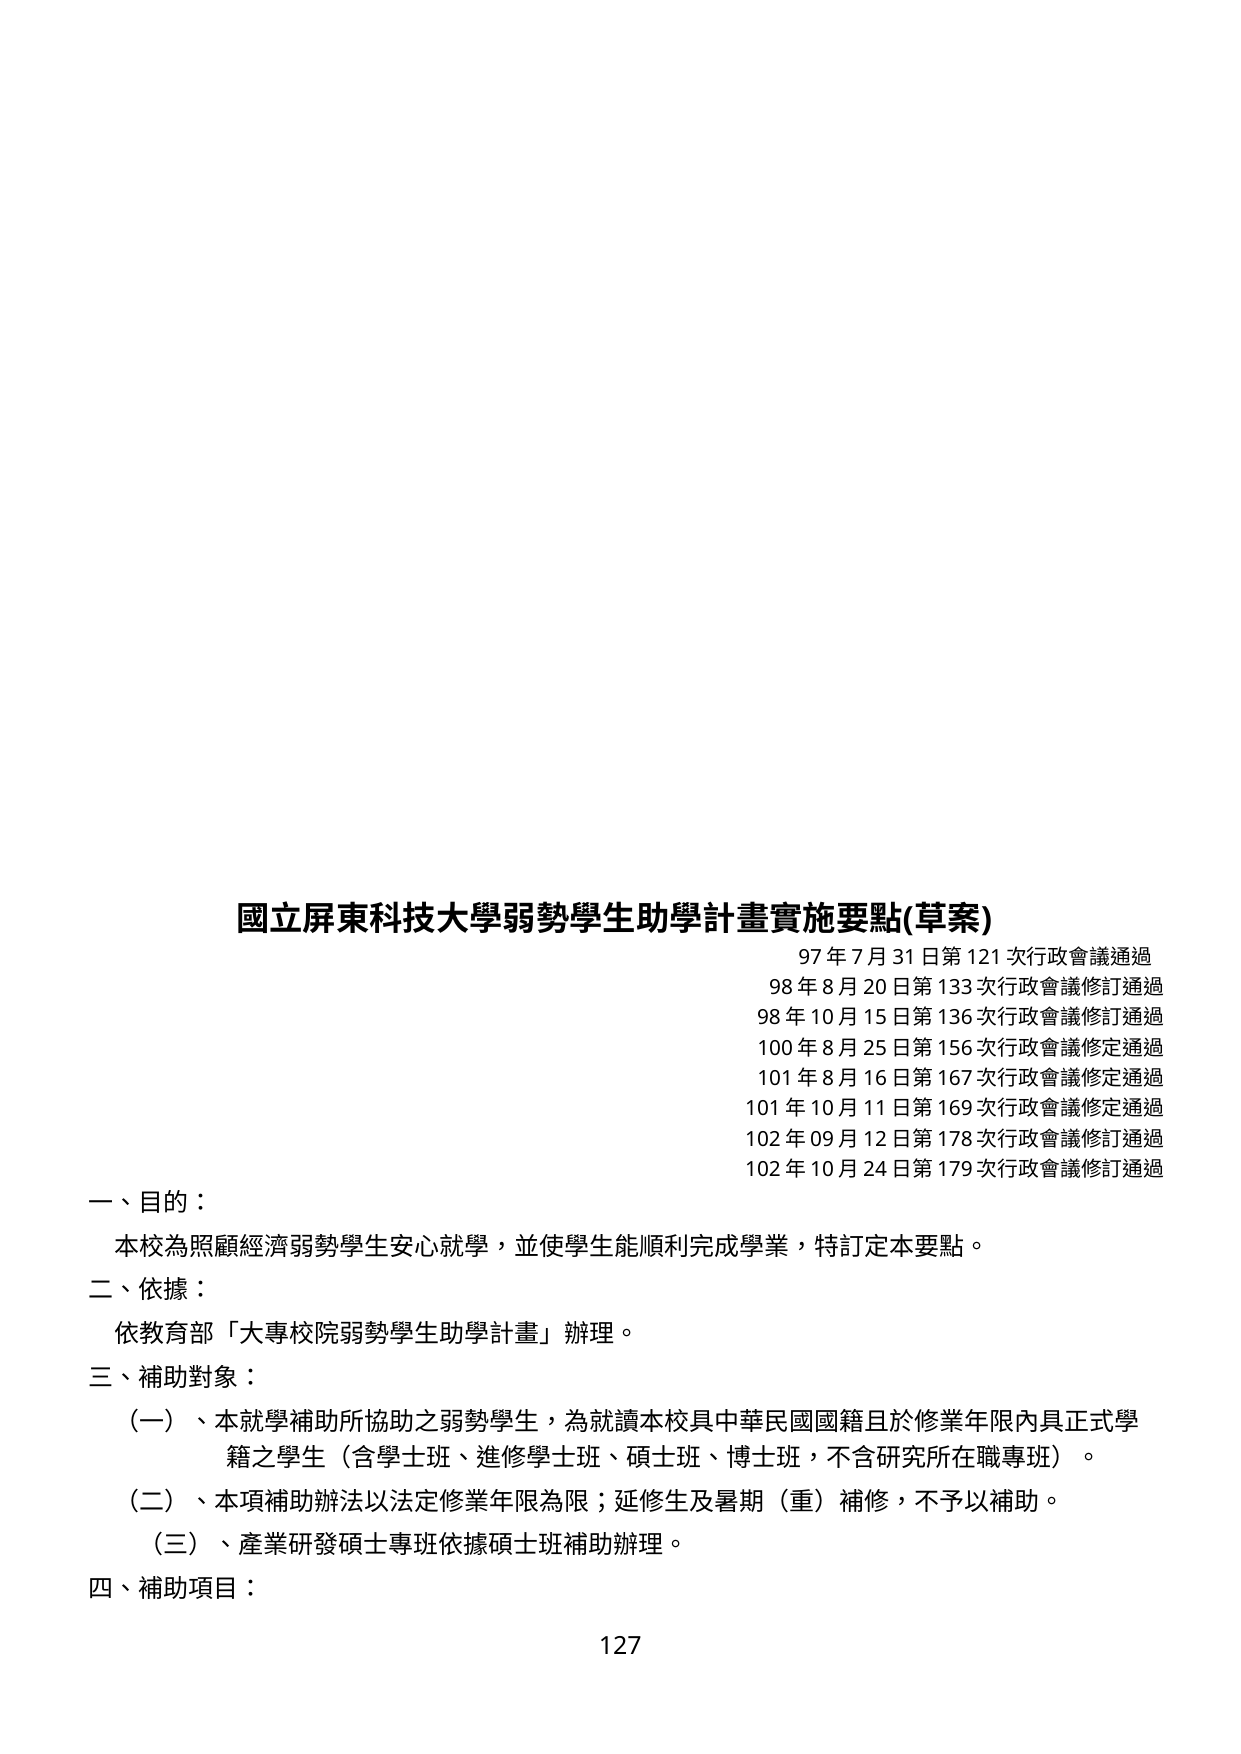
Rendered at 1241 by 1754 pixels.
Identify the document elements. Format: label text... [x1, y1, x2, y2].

text 三、補助對象： [89, 1357, 1152, 1394]
text 依教育部「大專校院弱勢學生助學計畫」辦理。 [89, 1314, 1152, 1350]
text 101年10月11日第169次行政會議修定通過 [64, 1092, 1164, 1122]
text 100年8月25日第156次行政會議修定通過 [64, 1031, 1164, 1061]
text 本校為照顧經濟弱勢學生安心就學，並使學生能順利完成學業，特訂定本要點。 [89, 1226, 1152, 1262]
text （一）、本就學補助所協助之弱勢學生，為就讀本校具中華民國國籍且於修業年限內具正式學籍之學生（含學士班、進修學士班、碩士班、博士班，不含研究所在職專班）。 [89, 1401, 1152, 1474]
text 98年8月20日第133次行政會議修訂通過 [64, 970, 1164, 1001]
text 97年7月31日第121次行政會議通過 [89, 940, 1152, 970]
text 二、依據： [89, 1270, 1152, 1306]
text 102年09月12日第178次行政會議修訂通過 [64, 1122, 1164, 1152]
text （三）、產業研發碩士專班依據碩士班補助辦理。 [89, 1525, 1152, 1561]
text （二）、本項補助辦法以法定修業年限為限；延修生及暑期（重）補修，不予以補助。 [89, 1481, 1152, 1517]
text 四、補助項目： [89, 1569, 1152, 1605]
text 一、目的： [89, 1182, 1152, 1219]
text 98年10月15日第136次行政會議修訂通過 [64, 1001, 1164, 1031]
text 102年10月24日第179次行政會議修訂通過 [64, 1152, 1164, 1182]
text 國立屏東科技大學弱勢學生助學計畫實施要點(草案) [64, 892, 1164, 940]
text 101年8月16日第167次行政會議修定通過 [64, 1061, 1164, 1092]
